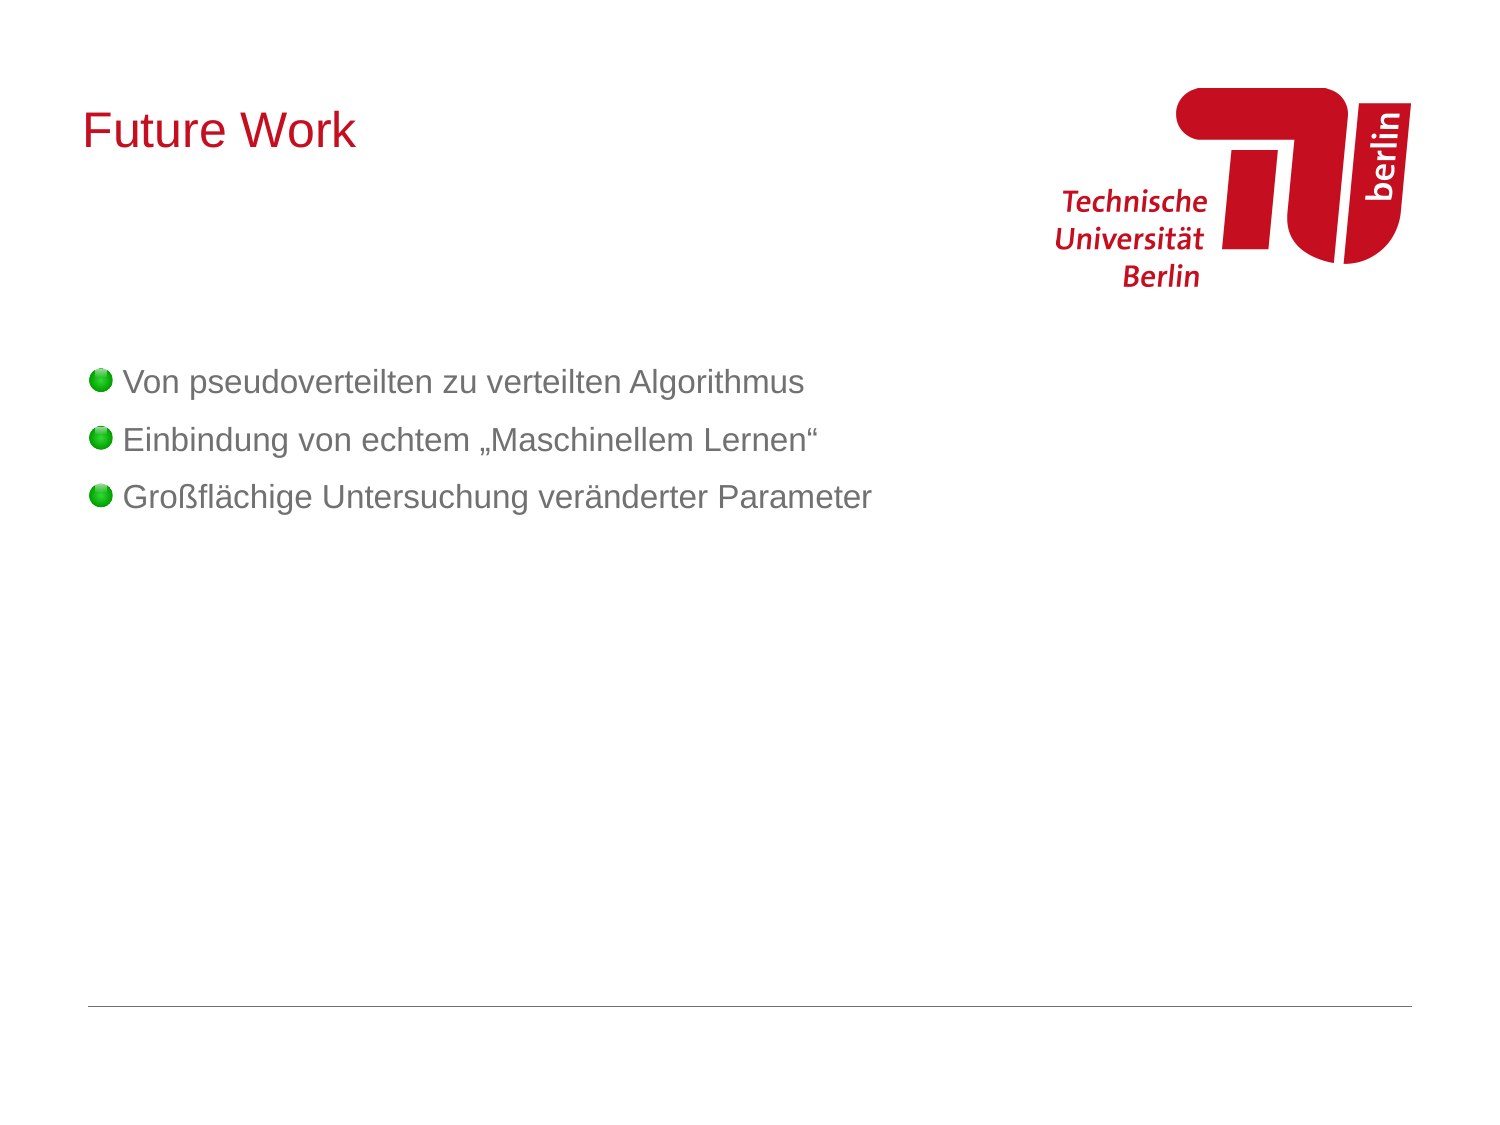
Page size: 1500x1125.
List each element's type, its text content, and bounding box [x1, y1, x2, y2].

title Future Work [82, 94, 1028, 158]
list Von pseudoverteilten zu verteilten Algorithmus Einbindung von echtem „Maschinellem Lernen“ Großflächige Untersuchung veränderter Parameter [88, 354, 1411, 975]
picture [1056, 88, 1411, 287]
